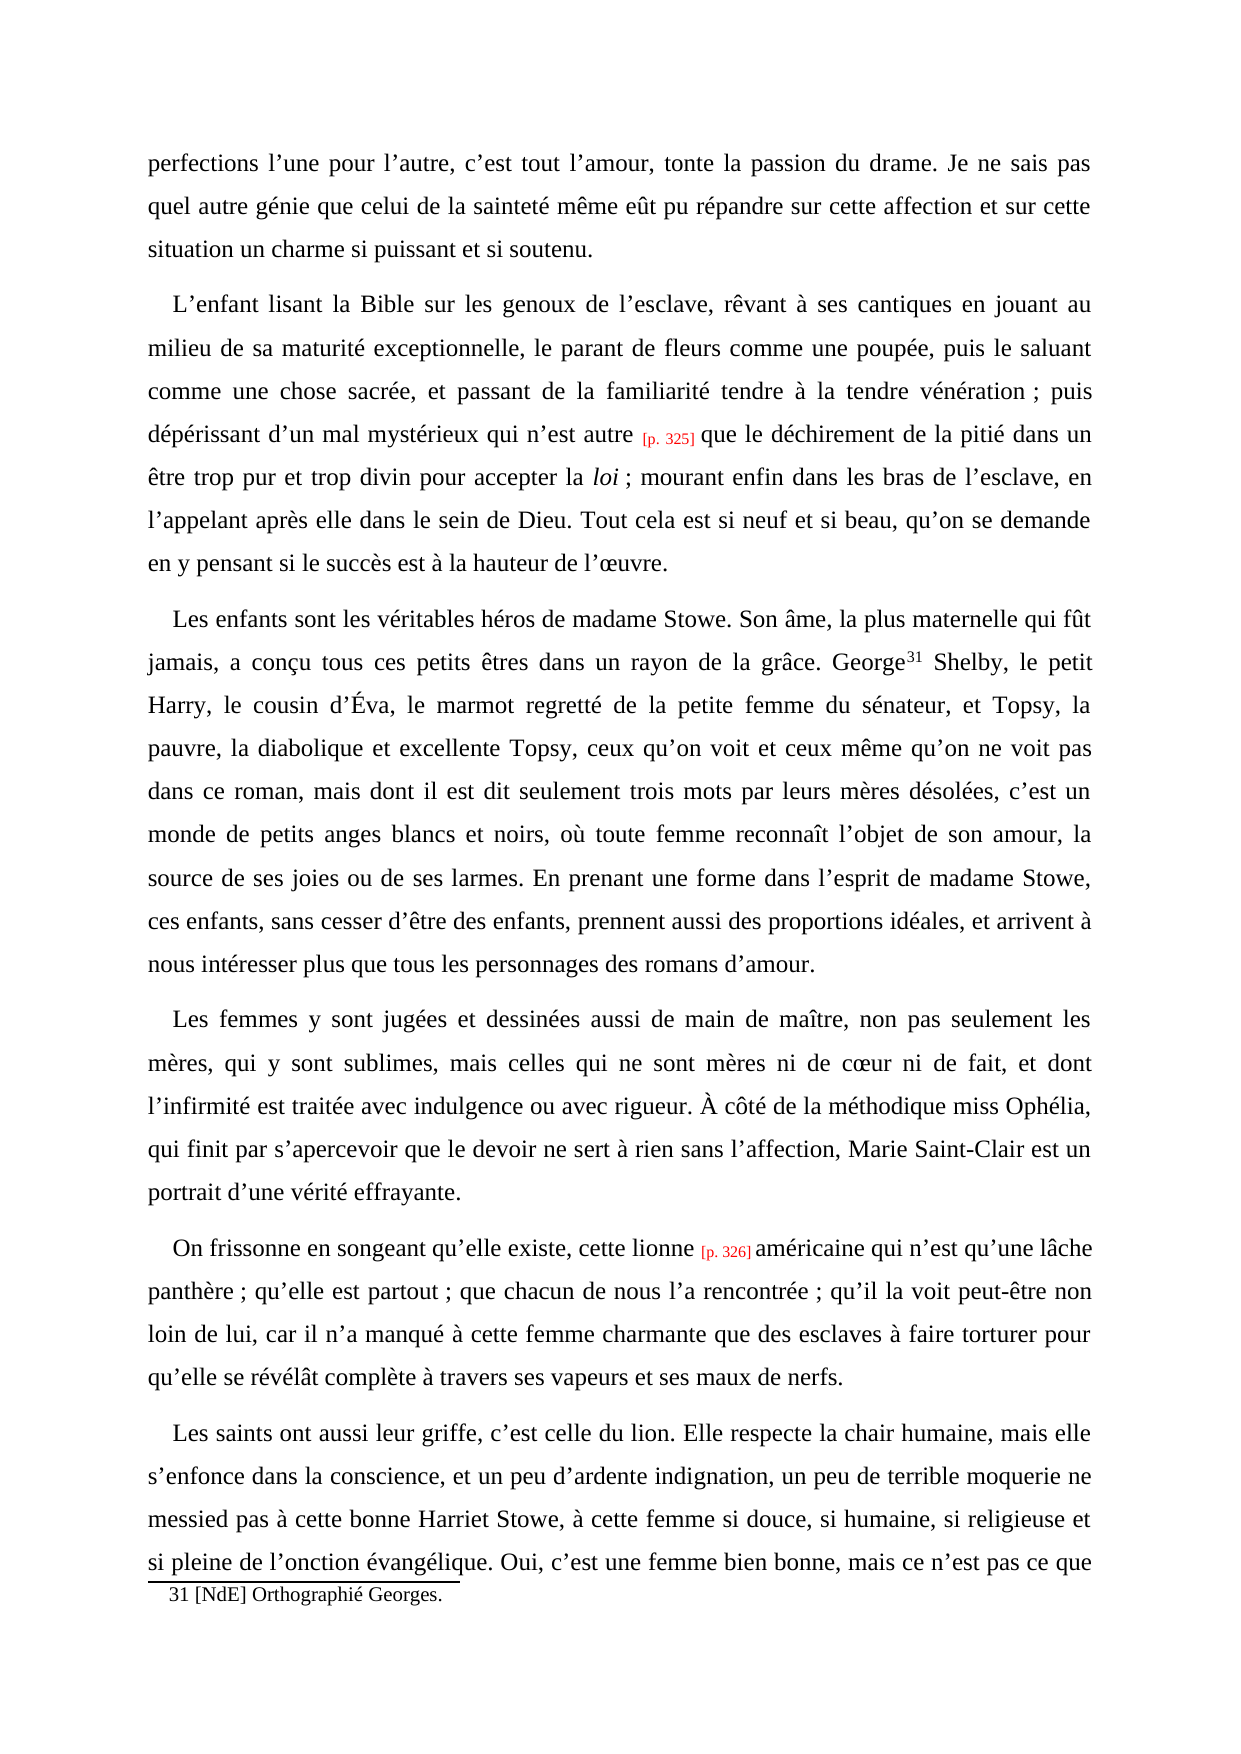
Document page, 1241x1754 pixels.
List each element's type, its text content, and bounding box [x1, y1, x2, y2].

text Les enfants sont les véritables héros de madame Stowe. Son âme, la plus maternelle qui fût jamais, a conçu tous ces petits êtres dans un rayon de la grâce. George Shelby, le petit Harry, le cousin d’Éva, le marmot regretté de la petite femme du sénateur, et Topsy, la pauvre, la diabolique et excellente Topsy, ceux qu’on voit et ceux même qu’on ne voit pas dans ce roman, mais dont il est dit seulement trois mots par leurs mères désolées, c’est un monde de petits anges blancs et noirs, où toute femme reconnaît l’objet de son amour, la source de ses joies ou de ses larmes. En prenant une forme dans l’esprit de madame Stowe, ces enfants, sans cesser d’être des enfants, prennent aussi des proportions idéales, et arrivent à nous intéresser plus que tous les personnages des romans d’amour. [148, 604, 1093, 978]
text perfections l’une pour l’autre, c’est tout l’amour, tonte la passion du drame. Je ne sais pas quel autre génie que celui de la sainteté même eût pu répandre sur cette affection et sur cette situation un charme si puissant et si soutenu. [148, 148, 1093, 263]
text Les femmes y sont jugées et dessinées aussi de main de maître, non pas seulement les mères, qui y sont sublimes, mais celles qui ne sont mères ni de cœur ni de fait, et dont l’infirmité est traitée avec indulgence ou avec rigueur. À côté de la méthodique miss Ophélia, qui finit par s’apercevoir que le devoir ne sert à rien sans l’affection, Marie Saint-Clair est un portrait d’une vérité effrayante. [148, 1004, 1093, 1206]
text L’enfant lisant la Bible sur les genoux de l’esclave, rêvant à ses cantiques en jouant au milieu de sa maturité exceptionnelle, le parant de fleurs comme une poupée, puis le saluant comme une chose sacrée, et passant de la familiarité tendre à la tendre vénération ; puis dépérissant d’un mal mystérieux qui n’est autre [p. 325] que le déchirement de la pitié dans un être trop pur et trop divin pour accepter la loi ; mourant enfin dans les bras de l’esclave, en l’appelant après elle dans le sein de Dieu. Tout cela est si neuf et si beau, qu’on se demande en y pensant si le succès est à la hauteur de l’œuvre. [148, 289, 1093, 577]
text Les saints ont aussi leur griffe, c’est celle du lion. Elle respecte la chair humaine, mais elle s’enfonce dans la conscience, et un peu d’ardente indignation, un peu de terrible moquerie ne messied pas à cette bonne Harriet Stowe, à cette femme si douce, si humaine, si religieuse et si pleine de l’onction évangélique. Oui, c’est une femme bien bonne, mais ce n’est pas ce que [148, 1418, 1093, 1576]
text On frissonne en songeant qu’elle existe, cette lionne [p. 326] américaine qui n’est qu’une lâche panthère ; qu’elle est partout ; que chacun de nous l’a rencontrée ; qu’il la voit peut-être non loin de lui, car il n’a manqué à cette femme charmante que des esclaves à faire torturer pour qu’elle se révélât complète à travers ses vapeurs et ses maux de nerfs. [148, 1233, 1093, 1391]
text [NdE] Orthographié Georges. [148, 1582, 1093, 1606]
